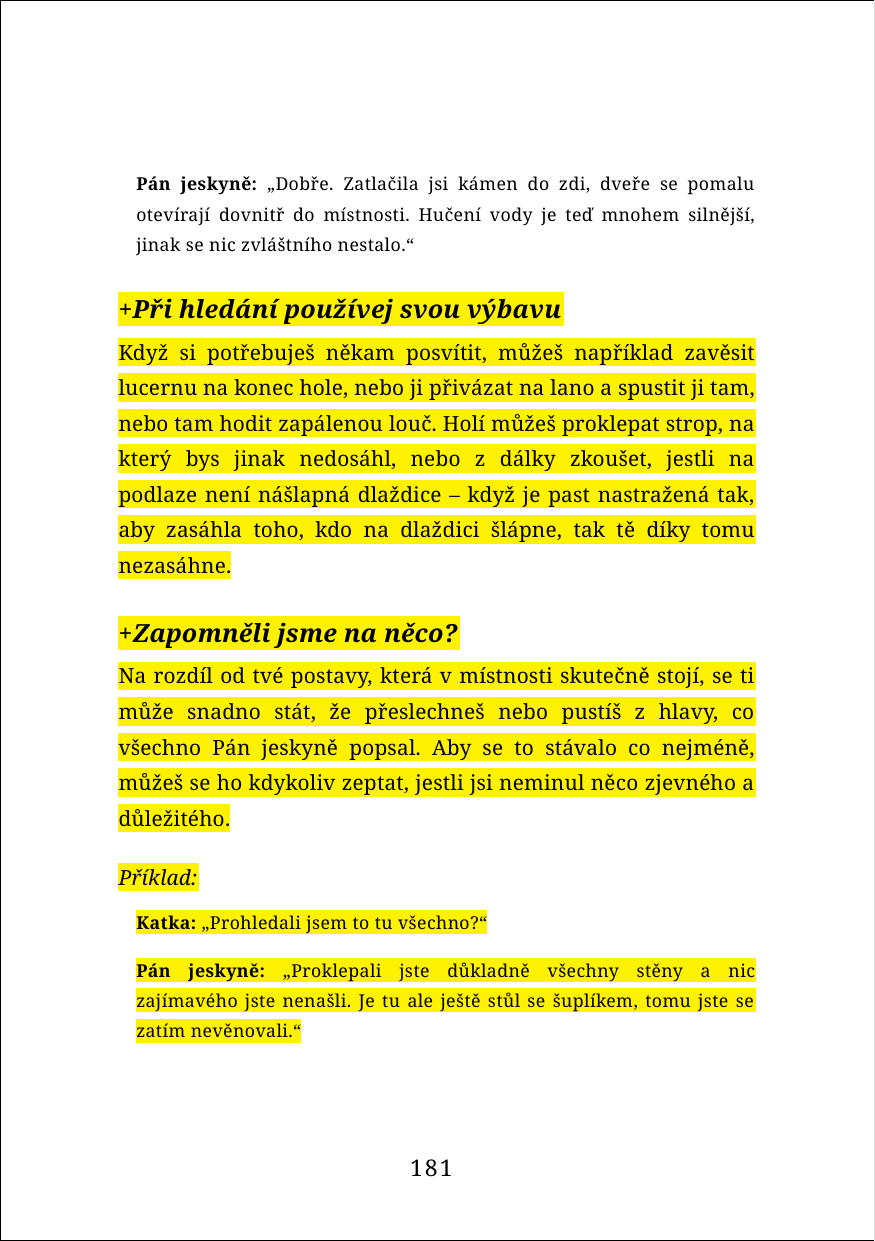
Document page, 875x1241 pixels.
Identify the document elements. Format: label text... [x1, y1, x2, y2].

text Když si potřebuješ někam posvítit, můžeš například zavěsit lucernu na konec hole, nebo ji přivázat na lano a spustit ji tam, nebo tam hodit zapálenou louč. Holí můžeš proklepat strop, na který bys jinak nedosáhl, nebo z dálky zkoušet, jestli na podlaze není nášlapná dlaždice – když je past nastražená tak, aby zasáhla toho, kdo na dlaždici šlápne, tak tě díky tomu nezasáhne. [118, 338, 756, 579]
subtitle +Při hledání používej svou výbavu [118, 292, 756, 326]
subtitle +Zapomněli jsme na něco? [118, 616, 756, 650]
text Na rozdíl od tvé postavy, která v místnosti skutečně stojí, se ti může snadno stát, že přeslechneš nebo pustíš z hlavy, co všechno Pán jeskyně popsal. Aby se to stávalo co nejméně, můžeš se ho kdykoliv zeptat, jestli jsi neminul něco zjevného a důležitého. [118, 662, 756, 832]
text Katka: „Prohledali jsem to tu všechno?“ [136, 910, 756, 934]
text Příklad: [118, 863, 756, 891]
text Pán jeskyně: „Dobře. Zatlačila jsi kámen do zdi, dveře se pomalu otevírají dovnitř do místnosti. Hučení vody je teď mnohem silnější, jinak se nic zvláštního nestalo.“ [136, 172, 756, 256]
text Pán jeskyně: „Proklepali jste důkladně všechny stěny a nic zajímavého jste nenašli. Je tu ale ještě stůl se šuplíkem, tomu jste se zatím nevěnovali.“ [136, 958, 756, 1043]
